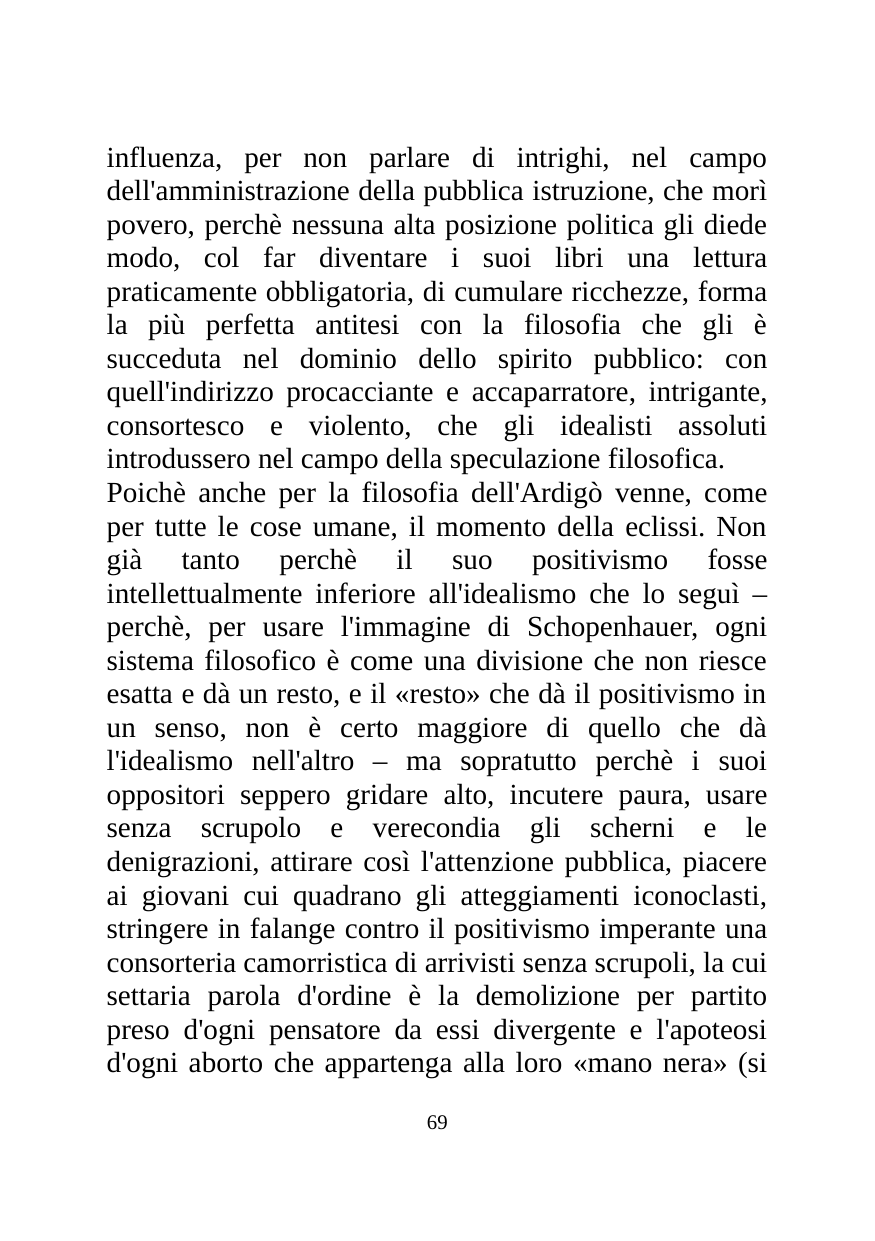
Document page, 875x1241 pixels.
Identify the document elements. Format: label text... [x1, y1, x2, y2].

text influenza, per non parlare di intrighi, nel campo dell'amministrazione della pubblica istruzione, che morì povero, perchè nessuna alta posizione politica gli diede modo, col far diventare i suoi libri una lettura praticamente obbligatoria, di cumulare ricchezze, forma la più perfetta antitesi con la filosofia che gli è succeduta nel dominio dello spirito pubblico: con quell'indirizzo procacciante e accaparratore, intrigante, consortesco e violento, che gli idealisti assoluti introdussero nel campo della speculazione filosofica. [106, 140, 768, 475]
text Poichè anche per la filosofia dell'Ardigò venne, come per tutte le cose umane, il momento della eclissi. Non già tanto perchè il suo positivismo fosse intellettualmente inferiore all'idealismo che lo seguì – perchè, per usare l'immagine di Schopenhauer, ogni sistema filosofico è come una divisione che non riesce esatta e dà un resto, e il «resto» che dà il positivismo in un senso, non è certo maggiore di quello che dà l'idealismo nell'altro – ma sopratutto perchè i suoi oppositori seppero gridare alto, incutere paura, usare senza scrupolo e verecondia gli scherni e le denigrazioni, attirare così l'attenzione pubblica, piacere ai giovani cui quadrano gli atteggiamenti iconoclasti, stringere in falange contro il positivismo imperante una consorteria camorristica di arrivisti senza scrupoli, la cui settaria parola d'ordine è la demolizione per partito preso d'ogni pensatore da essi divergente e l'apoteosi d'ogni aborto che appartenga alla loro «mano nera» (si [106, 475, 768, 1079]
